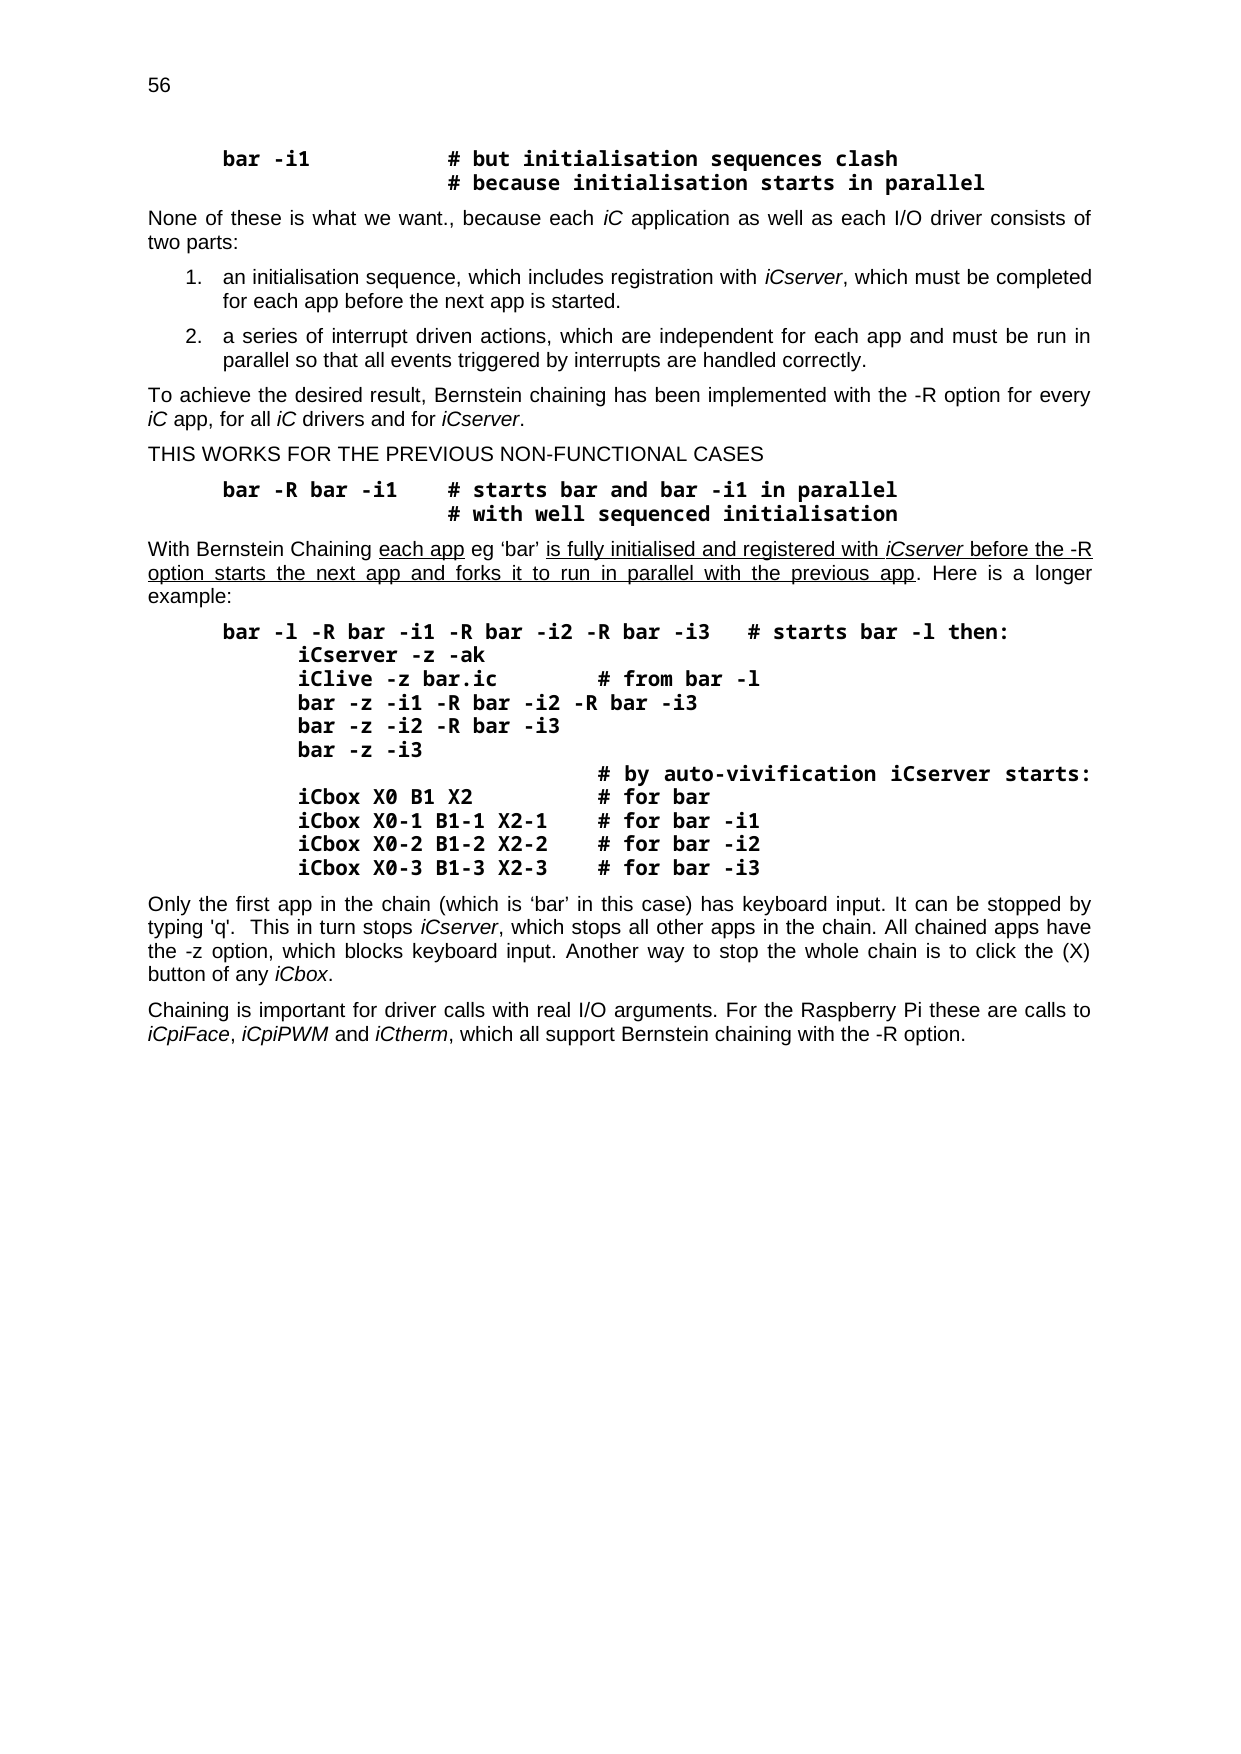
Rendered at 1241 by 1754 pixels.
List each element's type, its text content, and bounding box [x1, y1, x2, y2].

text bar -l -R bar -i1 -R bar -i2 -R bar -i3 # starts bar -l then: iCserver -z -ak iClive -z bar.ic # from bar -l bar -z -i1 -R bar -i2 -R bar -i3 bar -z -i2 -R bar -i3 bar -z -i3 # by auto-vivification iCserver starts: iCbox X0 B1 X2 # for bar iCbox X0-1 B1-1 X2-1 # for bar -i1 iCbox X0-2 B1-2 X2-2 # for bar -i2 iCbox X0-3 B1-3 X2-3 # for bar -i3 [223, 620, 1092, 880]
text bar -i1 # but initialisation sequences clash # because initialisation starts in parallel [223, 148, 1092, 195]
text With Bernstein Chaining each app eg ‘bar’ is fully initialised and registered with iCserver before the -R option starts the next app and forks it to run in parallel with the previous app. Here is a longer example: [148, 537, 1092, 608]
text Only the first app in the chain (which is ‘bar’ in this case) has keyboard input. It can be stopped by typing 'q'. This in turn stops iCserver, which stops all other apps in the chain. All chained apps have the -z option, which blocks keyboard input. Another way to stop the whole chain is to click the (X) button of any iCbox. [148, 892, 1092, 987]
text THIS WORKS FOR THE PREVIOUS NON-FUNCTIONAL CASES [148, 443, 1092, 467]
text Chaining is important for driver calls with real I/O arguments. For the Raspberry Pi these are calls to iCpiFace, iCpiPWM and iCtherm, which all support Bernstein chaining with the -R option. [148, 998, 1092, 1046]
text None of these is what we want., because each iC application as well as each I/O driver consists of two parts: [148, 207, 1092, 254]
list an initialisation sequence, which includes registration with iCserver, which must be completed for each app before the next app is started. [185, 266, 1092, 313]
list a series of interrupt driven actions, which are independent for each app and must be run in parallel so that all events triggered by interrupts are handled correctly. [185, 325, 1092, 372]
text To achieve the desired result, Bernstein chaining has been implemented with the -R option for every iC app, for all iC drivers and for iCserver. [148, 384, 1092, 431]
text bar -R bar -i1 # starts bar and bar -i1 in parallel # with well sequenced initialisation [223, 478, 1092, 526]
